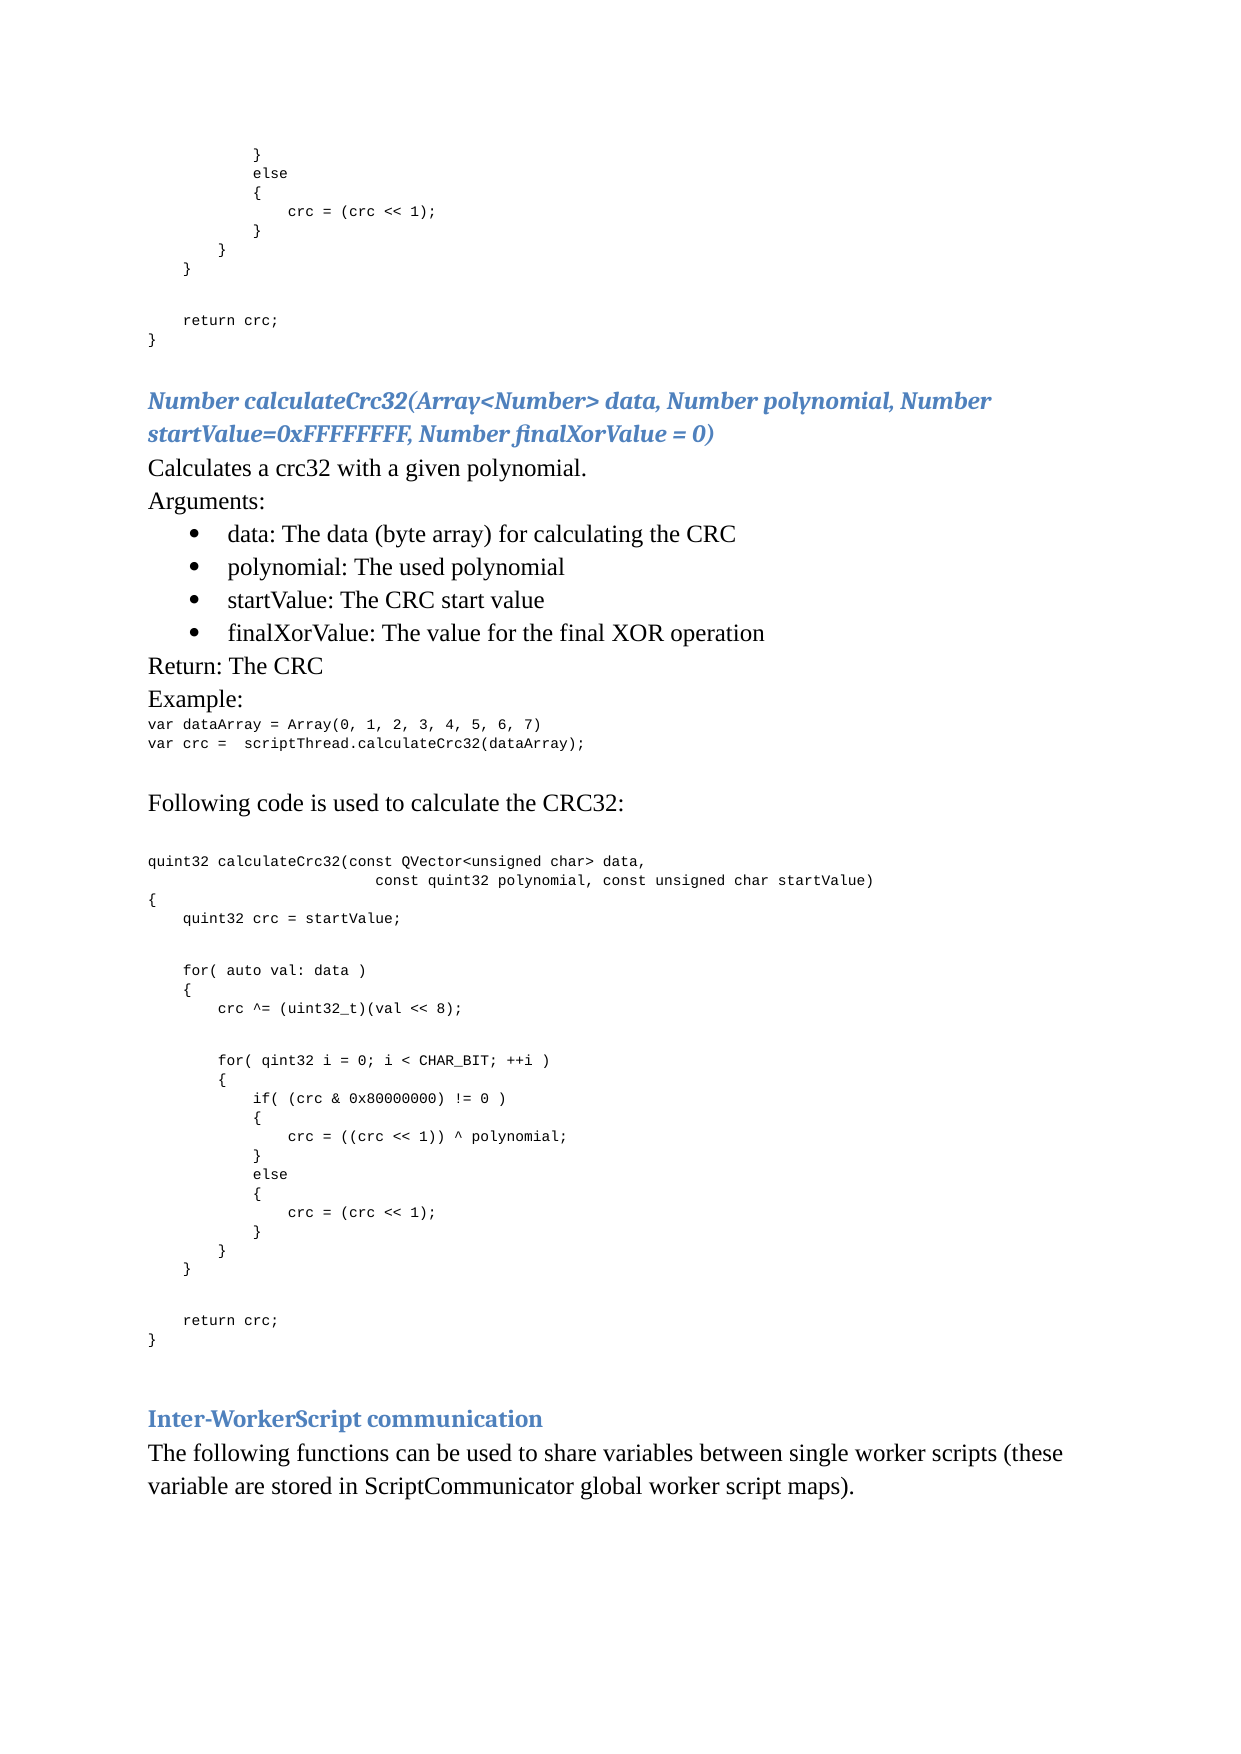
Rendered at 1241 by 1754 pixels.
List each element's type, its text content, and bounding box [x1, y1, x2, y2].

subtitle Number calculateCrc32(Array<Number> data, Number polynomial, Number startValue=0xFFFFFFFF, Number finalXorValue = 0) [148, 387, 1093, 449]
text Calculates a crc32 with a given polynomial. [148, 453, 1093, 482]
list finalXorValue: The value for the final XOR operation [190, 618, 1093, 647]
list data: The data (byte array) for calculating the CRC [190, 519, 1093, 548]
text } [148, 148, 1093, 164]
text { [148, 1110, 1093, 1127]
subtitle Inter-WorkerScript communication [148, 1405, 1093, 1434]
text { [148, 1072, 1093, 1089]
text } [148, 1148, 1093, 1164]
list startValue: The CRC start value [190, 585, 1093, 614]
text crc = ((crc << 1)) ^ polynomial; [148, 1129, 1093, 1146]
text return crc; [148, 313, 1093, 330]
text else [148, 1167, 1093, 1183]
text else [148, 167, 1093, 183]
text { [148, 186, 1093, 202]
text return crc; [148, 1314, 1093, 1330]
text { [148, 892, 1093, 909]
text } [148, 332, 1093, 349]
text Return: The CRC [148, 651, 1093, 680]
text Example: [148, 684, 1093, 713]
text The following functions can be used to share variables between single worker scripts (these variable are stored in ScriptCommunicator global worker script maps). [148, 1438, 1093, 1500]
text } [148, 1243, 1093, 1259]
text var crc = scriptThread.calculateCrc32(dataArray); [148, 736, 1093, 753]
text } [148, 261, 1093, 278]
text { [148, 1186, 1093, 1202]
text } [148, 1224, 1093, 1240]
text for( qint32 i = 0; i < CHAR_BIT; ++i ) [148, 1053, 1093, 1070]
text Following code is used to calculate the CRC32: [148, 788, 1093, 817]
text } [148, 1333, 1093, 1349]
text quint32 calculateCrc32(const QVector<unsigned char> data, [148, 854, 1093, 871]
text for( auto val: data ) [148, 963, 1093, 980]
text const quint32 polynomial, const unsigned char startValue) [148, 873, 1093, 890]
text crc = (crc << 1); [148, 204, 1093, 221]
text crc = (crc << 1); [148, 1205, 1093, 1221]
text Arguments: [148, 486, 1093, 515]
list polynomial: The used polynomial [190, 552, 1093, 581]
text } [148, 223, 1093, 240]
text crc ^= (uint32_t)(val << 8); [148, 1001, 1093, 1018]
text quint32 crc = startValue; [148, 911, 1093, 928]
text { [148, 982, 1093, 999]
text var dataArray = Array(0, 1, 2, 3, 4, 5, 6, 7) [148, 717, 1093, 734]
text } [148, 242, 1093, 259]
text } [148, 1262, 1093, 1278]
text if( (crc & 0x80000000) != 0 ) [148, 1091, 1093, 1108]
